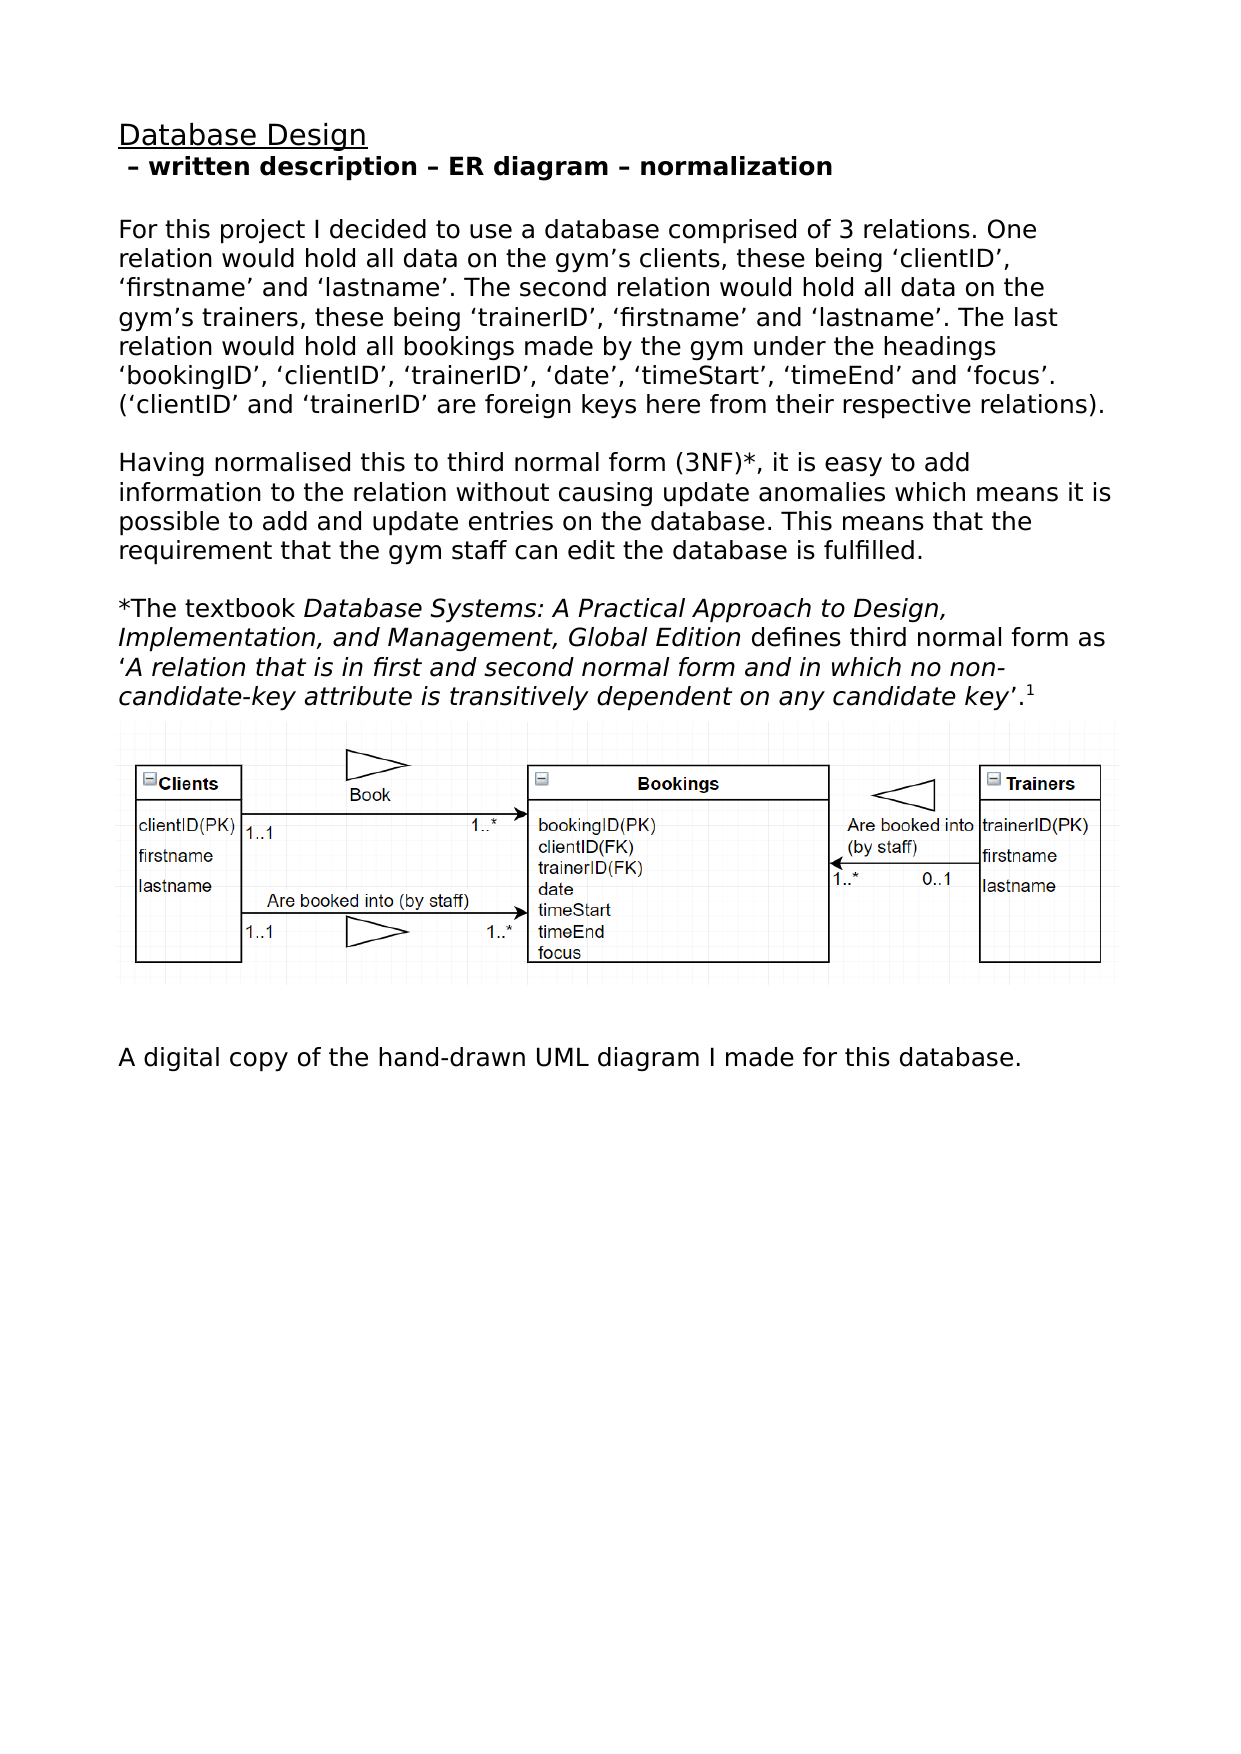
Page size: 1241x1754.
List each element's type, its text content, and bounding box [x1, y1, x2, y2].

picture [115, 722, 1119, 985]
text Database Design [118, 118, 1122, 152]
text For this project I decided to use a database comprised of 3 relations. One relation would hold all data on the gym’s clients, these being ‘clientID’, ‘firstname’ and ‘lastname’. The second relation would hold all data on the gym’s trainers, these being ‘trainerID’, ‘firstname’ and ‘lastname’. The last relation would hold all bookings made by the gym under the headings ‘bookingID’, ‘clientID’, ‘trainerID’, ‘date’, ‘timeStart’, ‘timeEnd’ and ‘focus’. [118, 215, 1122, 390]
text (‘clientID’ and ‘trainerID’ are foreign keys here from their respective relations). [118, 390, 1122, 419]
text A digital copy of the hand-drawn UML diagram I made for this database. [118, 1043, 1122, 1072]
text – written description – ER diagram – normalization [118, 152, 1122, 181]
text Having normalised this to third normal form (3NF)*, it is easy to add information to the relation without causing update anomalies which means it is possible to add and update entries on the database. This means that the requirement that the gym staff can edit the database is fulfilled. *The textbook Database Systems: A Practical Approach to Design, Implementation, and Management, Global Edition defines third normal form as ‘A relation that is in first and second normal form and in which no non-candidate-key attribute is transitively dependent on any candidate key’.1 [118, 448, 1122, 711]
